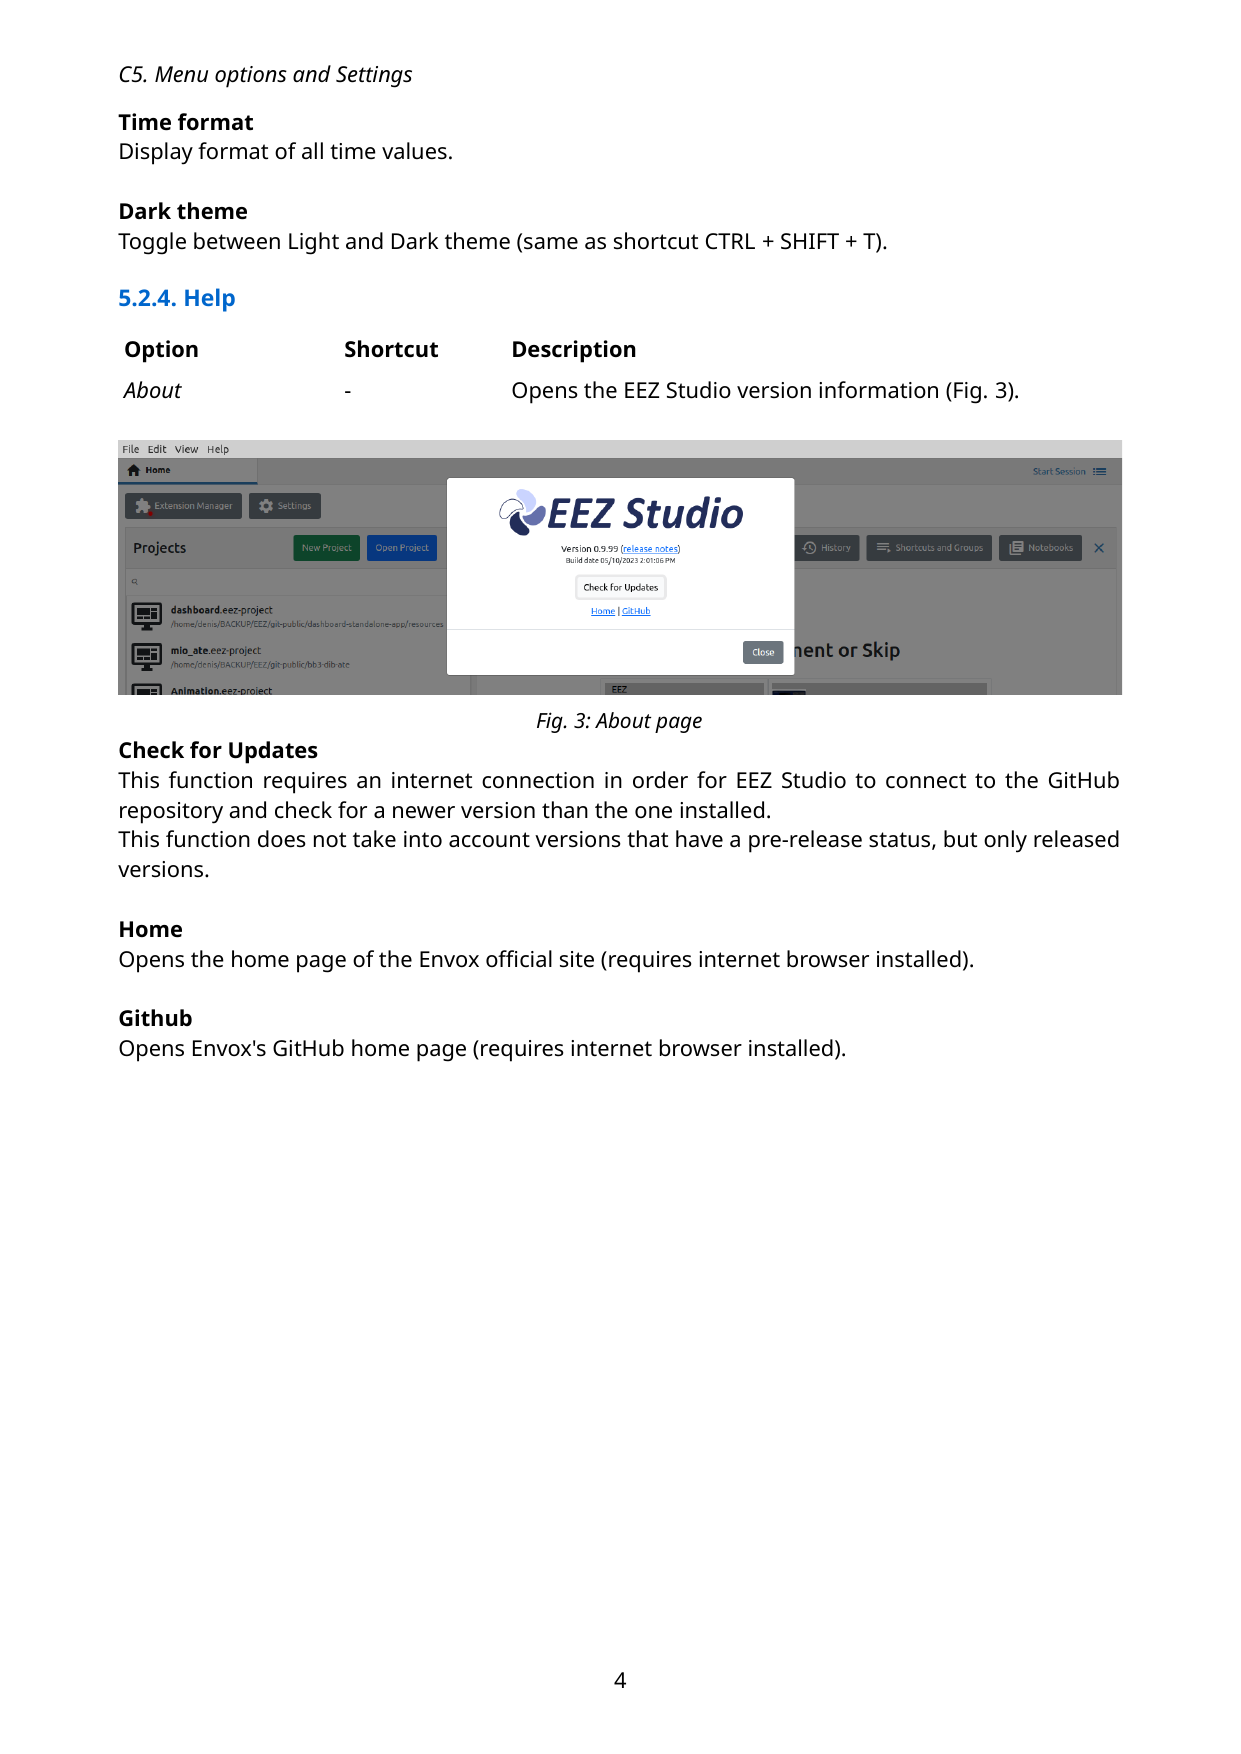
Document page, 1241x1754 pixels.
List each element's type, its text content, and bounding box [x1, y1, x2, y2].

table_cell - [338, 369, 506, 411]
text Time format [118, 107, 1122, 136]
table_header Description [506, 328, 1123, 369]
table_header Option [118, 328, 338, 369]
table_cell Opens the EEZ Studio version information (Fig. 3). [506, 369, 1123, 411]
text Fig. 3: About page [118, 695, 1122, 735]
text This function does not take into account versions that have a pre-release status, but only released versions. [118, 824, 1122, 884]
table_cell About [118, 369, 338, 411]
text Opens Envox's GitHub home page (requires internet browser installed). [118, 1033, 1122, 1063]
text Dark theme [118, 196, 1122, 226]
text This function requires an internet connection in order for EEZ Studio to connect to the GitHub repository and check for a newer version than the one installed. [118, 765, 1122, 824]
text Display format of all time values. [118, 136, 1122, 166]
text Toggle between Light and Dark theme (same as shortcut CTRL + SHIFT + T). [118, 226, 1122, 256]
text Home [118, 914, 1122, 943]
subtitle Help [118, 282, 1122, 313]
text Github [118, 1003, 1122, 1033]
text Check for Updates [118, 735, 1122, 765]
table_header Shortcut [338, 328, 506, 369]
text Opens the home page of the Envox official site (requires internet browser installed). [118, 943, 1122, 973]
picture [118, 440, 1123, 695]
